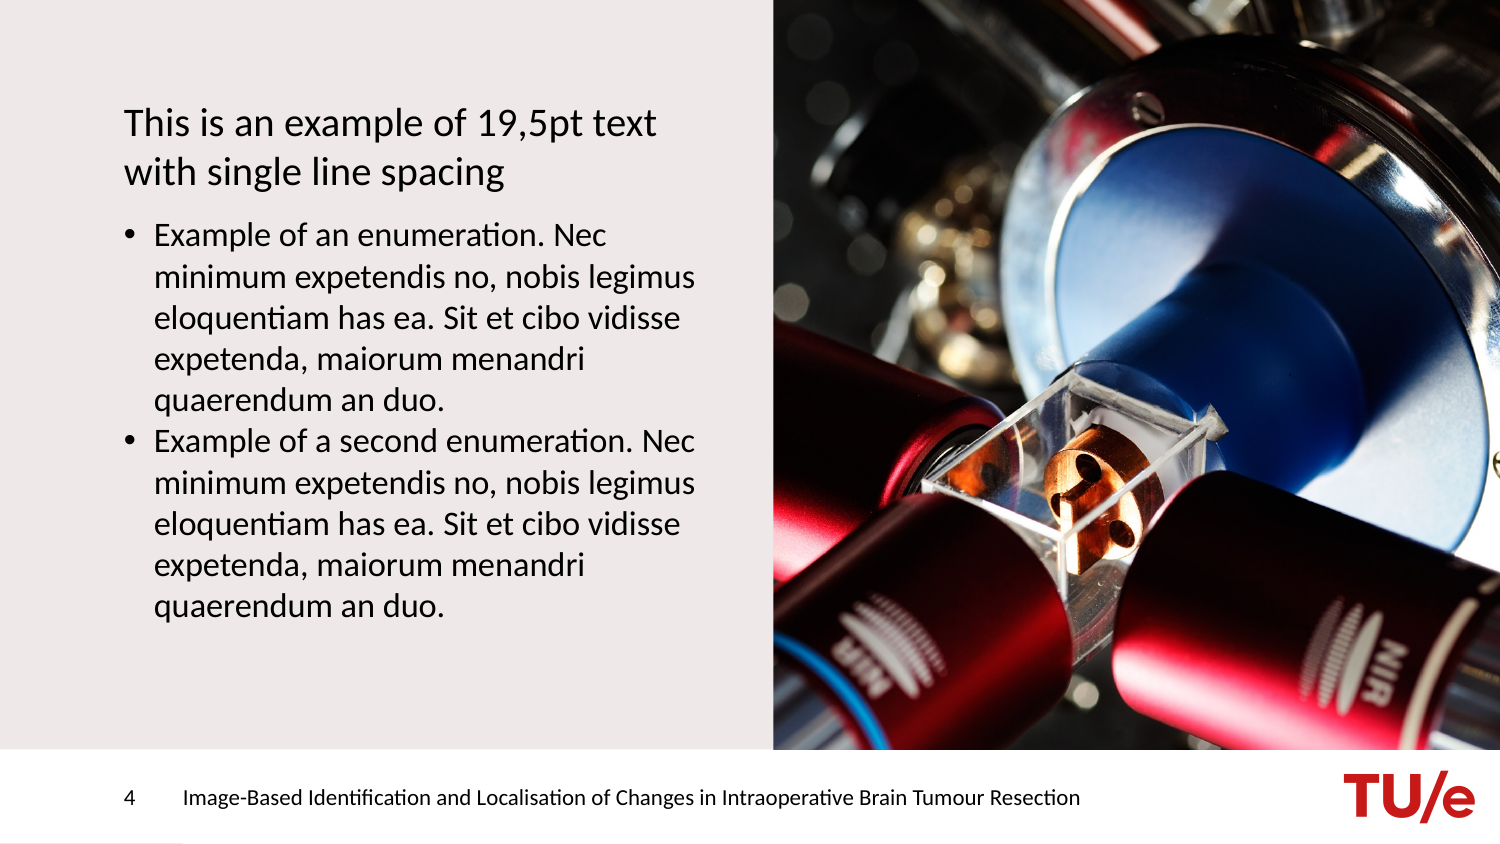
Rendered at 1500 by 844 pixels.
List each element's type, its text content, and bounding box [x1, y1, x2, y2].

list Example of an enumeration. Nec minimum expetendis no, nobis legimus eloquentiam has ea. Sit et cibo vidisse expetenda, maiorum menandri quaerendum an duo. Example of a second enumeration. Nec minimum expetendis no, nobis legimus eloquentiam has ea. Sit et cibo vidisse expetenda, maiorum menandri quaerendum an duo. [123, 212, 715, 694]
picture [773, 0, 1500, 844]
title This is an example of 19,5pt text with single line spacing [124, 96, 715, 212]
